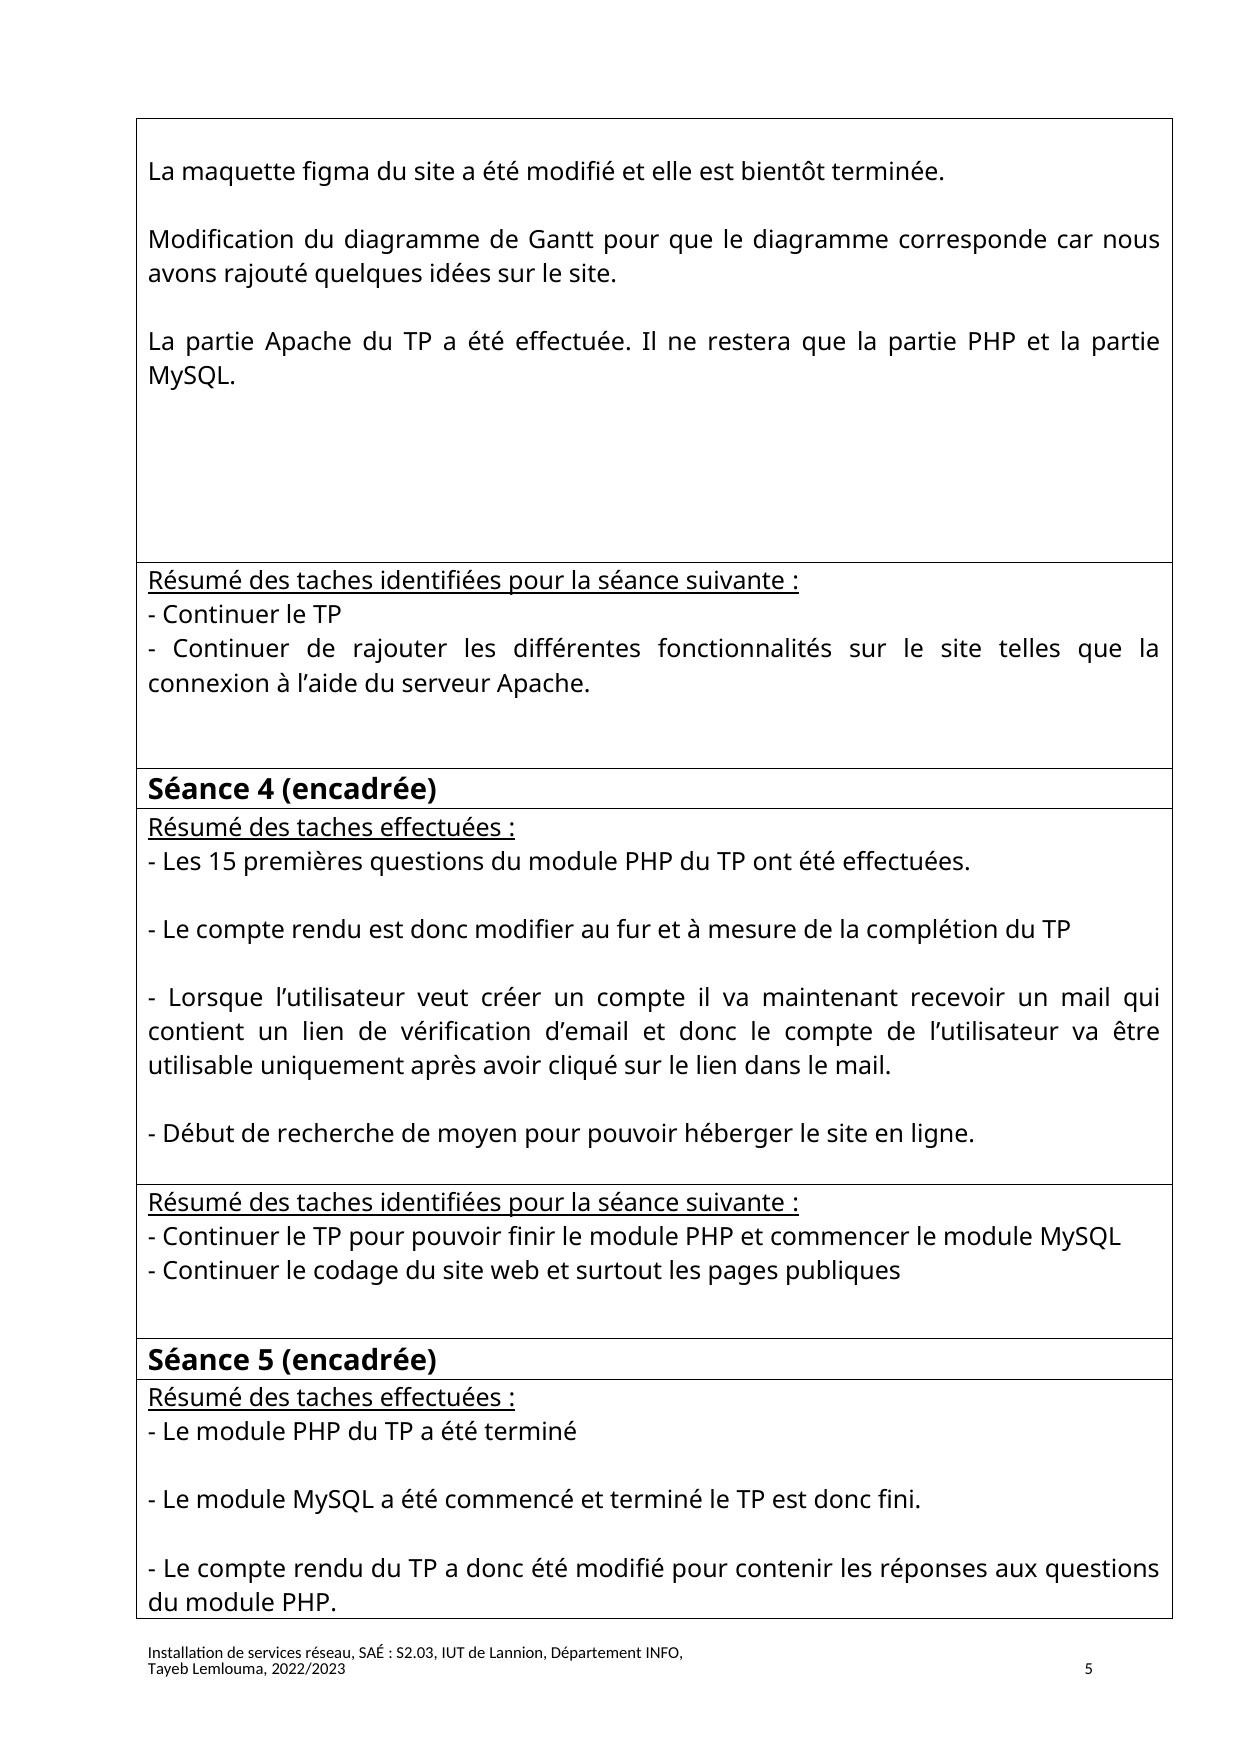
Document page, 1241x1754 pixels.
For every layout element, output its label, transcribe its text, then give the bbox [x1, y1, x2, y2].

table_cell Résumé des taches identifiées pour la séance suivante : - Continuer le TP - Continuer de rajouter les différentes fonctionnalités sur le site telles que la connexion à l’aide du serveur Apache. [137, 563, 1172, 767]
table_cell Séance 5 (encadrée) [137, 1339, 1172, 1379]
table_cell Résumé des taches effectuées : - Les 15 premières questions du module PHP du TP ont été effectuées. - Le compte rendu est donc modifier au fur et à mesure de la complétion du TP - Lorsque l’utilisateur veut créer un compte il va maintenant recevoir un mail qui contient un lien de vérification d’email et donc le compte de l’utilisateur va être utilisable uniquement après avoir cliqué sur le lien dans le mail. - Début de recherche de moyen pour pouvoir héberger le site en ligne. [137, 809, 1172, 1184]
table_cell Résumé des taches identifiées pour la séance suivante : - Continuer le TP pour pouvoir finir le module PHP et commencer le module MySQL - Continuer le codage du site web et surtout les pages publiques [137, 1185, 1172, 1338]
table_cell La maquette figma du site a été modifié et elle est bientôt terminée. Modification du diagramme de Gantt pour que le diagramme corresponde car nous avons rajouté quelques idées sur le site. La partie Apache du TP a été effectuée. Il ne restera que la partie PHP et la partie MySQL. [137, 119, 1172, 562]
table_cell Séance 4 (encadrée) [137, 769, 1172, 808]
table_cell Résumé des taches effectuées : - Le module PHP du TP a été terminé - Le module MySQL a été commencé et terminé le TP est donc fini. - Le compte rendu du TP a donc été modifié pour contenir les réponses aux questions du module PHP. [137, 1380, 1172, 1618]
